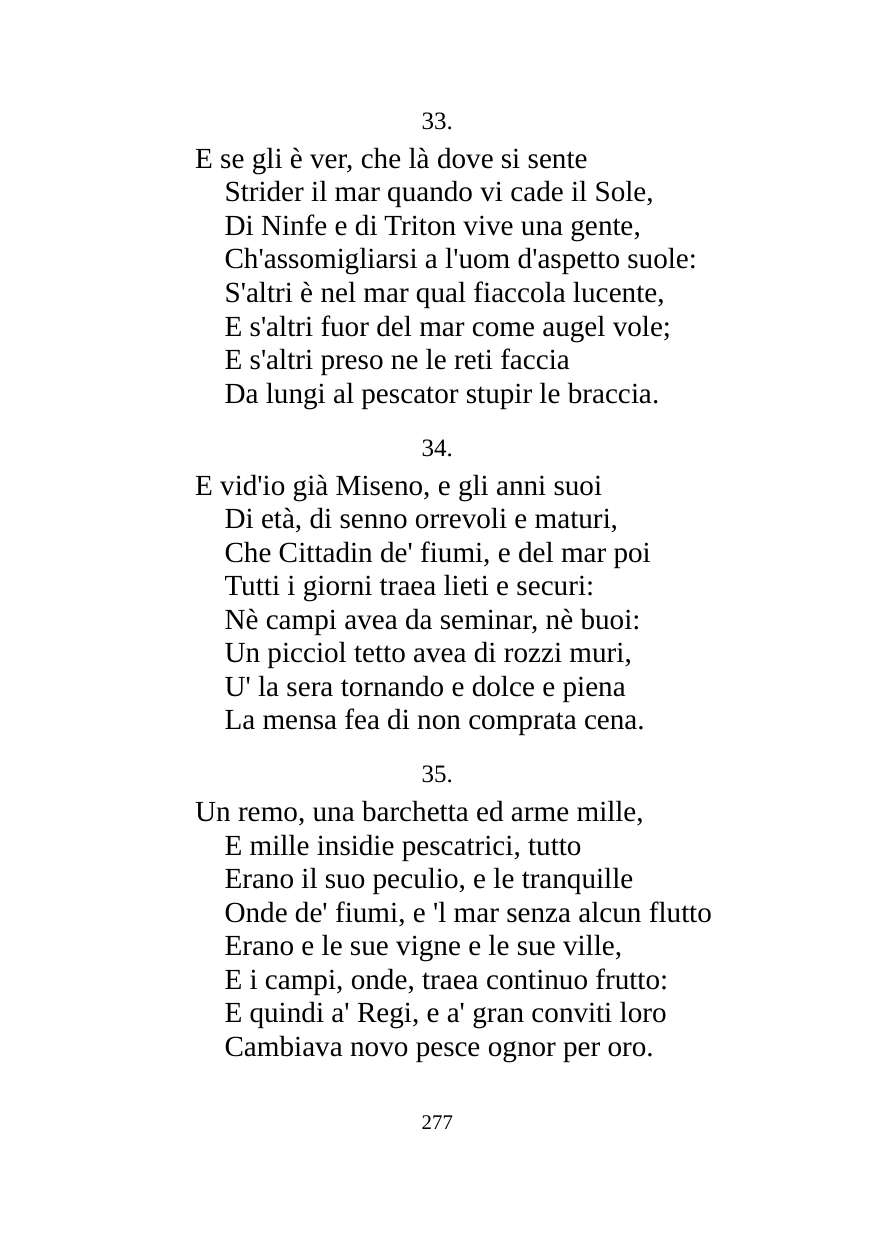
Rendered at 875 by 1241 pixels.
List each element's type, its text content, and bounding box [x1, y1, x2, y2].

text Un picciol tetto avea di rozzi muri, [224, 635, 768, 669]
text Di Ninfe e di Triton vive una gente, [224, 208, 768, 242]
text Cambiava novo pesce ognor per oro. [224, 1029, 768, 1063]
text Da lungi al pescator stupir le braccia. [224, 376, 768, 409]
text U' la sera tornando e dolce e piena [224, 669, 768, 702]
text Di età, di senno orrevoli e maturi, [224, 501, 768, 535]
text Nè campi avea da seminar, nè buoi: [224, 602, 768, 635]
text E mille insidie pescatrici, tutto [224, 828, 768, 861]
text Che Cittadin de' fiumi, e del mar poi [224, 535, 768, 568]
text Tutti i giorni traea lieti e securi: [224, 568, 768, 602]
text Ch'assomigliarsi a l'uom d'aspetto suole: [224, 242, 768, 275]
text S'altri è nel mar qual fiaccola lucente, [224, 275, 768, 309]
text E i campi, onde, traea continuo frutto: [224, 962, 768, 996]
text La mensa fea di non comprata cena. [224, 702, 768, 736]
text Un remo, una barchetta ed arme mille, [195, 794, 768, 828]
text E s'altri fuor del mar come augel vole; [224, 309, 768, 342]
text E se gli è ver, che là dove si sente [195, 141, 768, 174]
text Erano il suo peculio, e le tranquille [224, 861, 768, 895]
text E s'altri preso ne le reti faccia [224, 342, 768, 376]
text 35. [106, 759, 768, 788]
text Strider il mar quando vi cade il Sole, [224, 174, 768, 208]
text 33. [106, 106, 768, 135]
text E vid'io già Miseno, e gli anni suoi [195, 468, 768, 501]
text Onde de' fiumi, e 'l mar senza alcun flutto [224, 895, 768, 928]
text E quindi a' Regi, e a' gran conviti loro [224, 996, 768, 1029]
text 34. [106, 433, 768, 462]
text Erano e le sue vigne e le sue ville, [224, 928, 768, 962]
